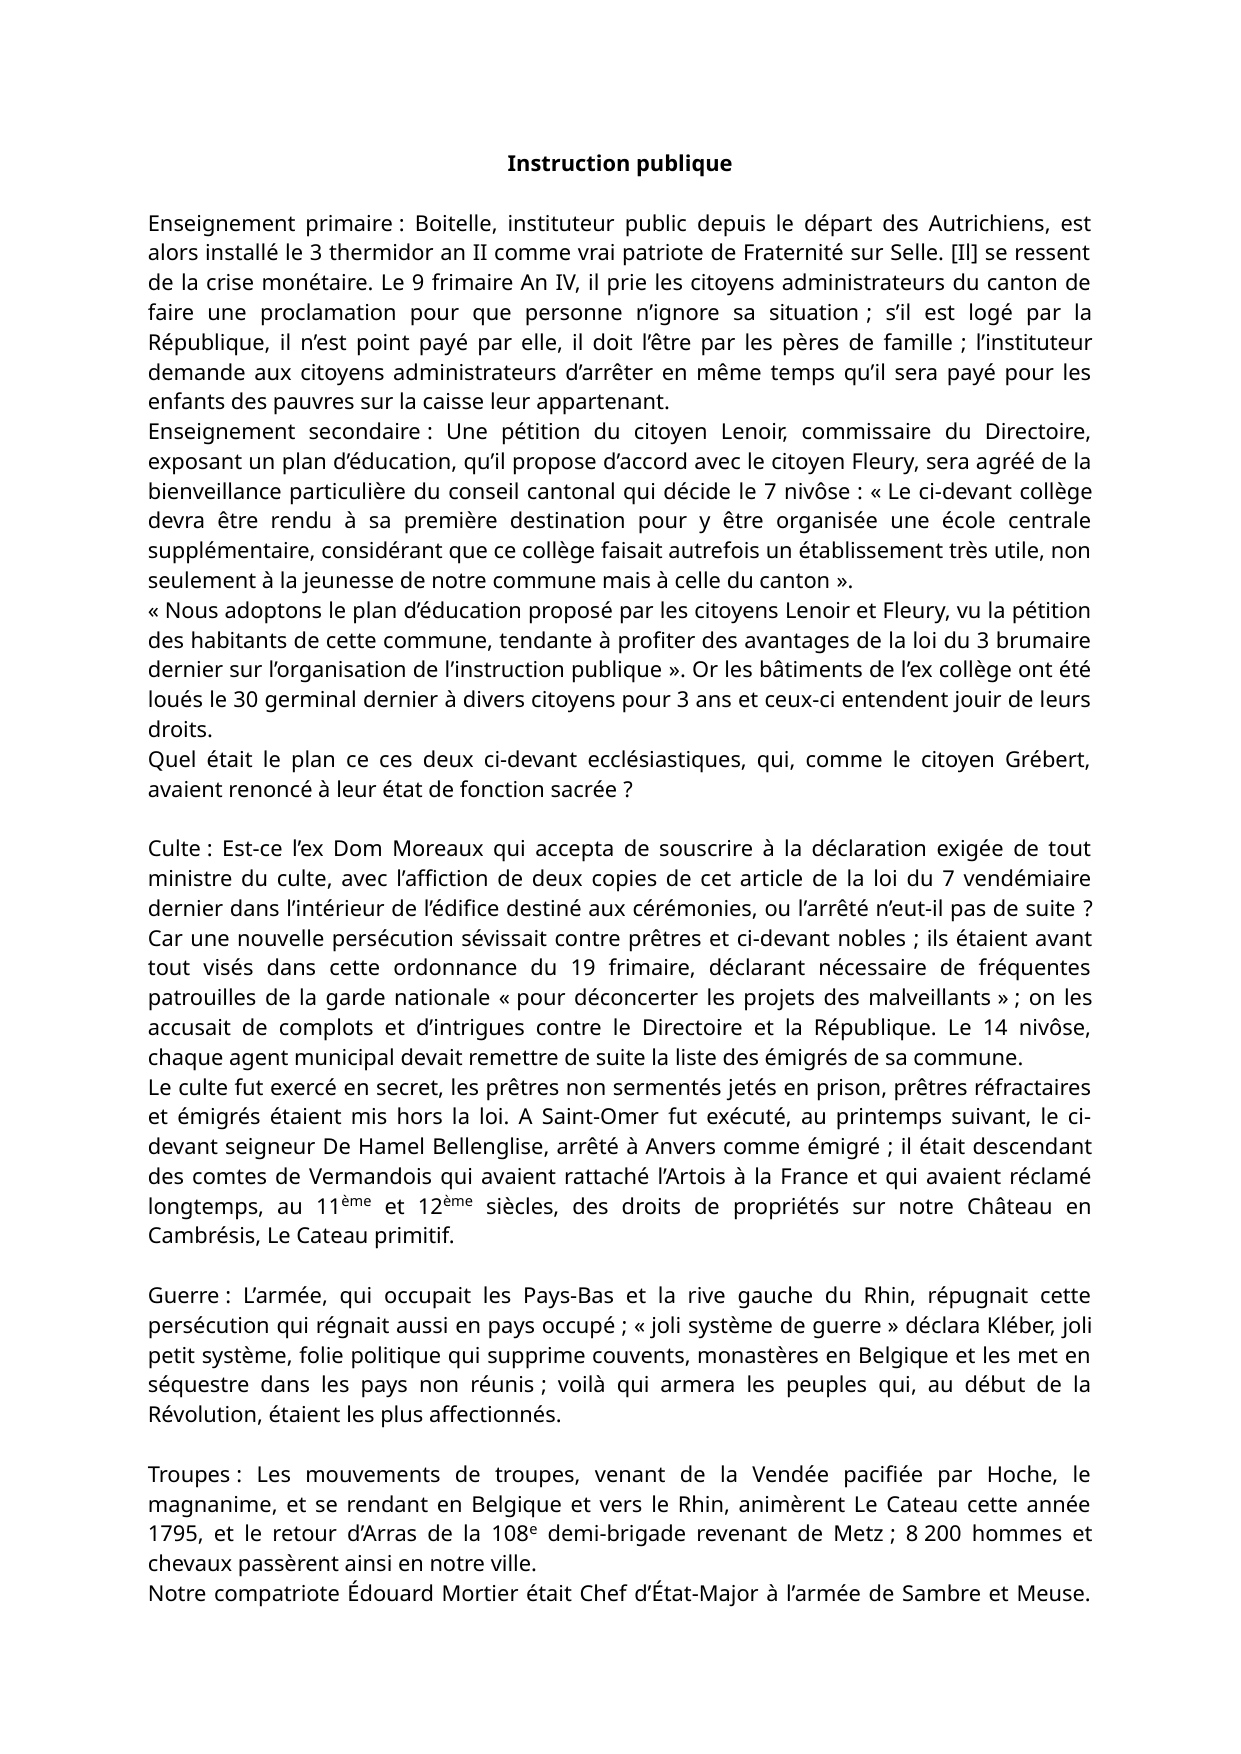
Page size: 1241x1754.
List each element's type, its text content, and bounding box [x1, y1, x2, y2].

text Enseignement secondaire : Une pétition du citoyen Lenoir, commissaire du Directoire, exposant un plan d’éducation, qu’il propose d’accord avec le citoyen Fleury, sera agréé de la bienveillance particulière du conseil cantonal qui décide le 7 nivôse : « Le ci-devant collège devra être rendu à sa première destination pour y être organisée une école centrale supplémentaire, considérant que ce collège faisait autrefois un établissement très utile, non seulement à la jeunesse de notre commune mais à celle du canton ». [148, 416, 1092, 595]
text Guerre : L’armée, qui occupait les Pays-Bas et la rive gauche du Rhin, répugnait cette persécution qui régnait aussi en pays occupé ; « joli système de guerre » déclara Kléber, joli petit système, folie politique qui supprime couvents, monastères en Belgique et les met en séquestre dans les pays non réunis ; voilà qui armera les peuples qui, au début de la Révolution, étaient les plus affectionnés. [148, 1280, 1092, 1429]
text Le culte fut exercé en secret, les prêtres non sermentés jetés en prison, prêtres réfractaires et émigrés étaient mis hors la loi. A Saint-Omer fut exécuté, au printemps suivant, le ci-devant seigneur De Hamel Bellenglise, arrêté à Anvers comme émigré ; il était descendant des comtes de Vermandois qui avaient rattaché l’Artois à la France et qui avaient réclamé longtemps, au 11ème et 12ème siècles, des droits de propriétés sur notre Château en Cambrésis, Le Cateau primitif. [148, 1071, 1092, 1250]
text « Nous adoptons le plan d’éducation proposé par les citoyens Lenoir et Fleury, vu la pétition des habitants de cette commune, tendante à profiter des avantages de la loi du 3 brumaire dernier sur l’organisation de l’instruction publique ». Or les bâtiments de l’ex collège ont été loués le 30 germinal dernier à divers citoyens pour 3 ans et ceux-ci entendent jouir de leurs droits. [148, 595, 1092, 744]
text Culte : Est-ce l’ex Dom Moreaux qui accepta de souscrire à la déclaration exigée de tout ministre du culte, avec l’affiction de deux copies de cet article de la loi du 7 vendémiaire dernier dans l’intérieur de l’édifice destiné aux cérémonies, ou l’arrêté n’eut-il pas de suite ? Car une nouvelle persécution sévissait contre prêtres et ci-devant nobles ; ils étaient avant tout visés dans cette ordonnance du 19 frimaire, déclarant nécessaire de fréquentes patrouilles de la garde nationale « pour déconcerter les projets des malveillants » ; on les accusait de complots et d’intrigues contre le Directoire et la République. Le 14 nivôse, chaque agent municipal devait remettre de suite la liste des émigrés de sa commune. [148, 833, 1092, 1071]
text Instruction publique [148, 148, 1092, 178]
text Notre compatriote Édouard Mortier était Chef d’État-Major à l’armée de Sambre et Meuse. [148, 1578, 1092, 1608]
text Enseignement primaire : Boitelle, instituteur public depuis le départ des Autrichiens, est alors installé le 3 thermidor an II comme vrai patriote de Fraternité sur Selle. [Il] se ressent de la crise monétaire. Le 9 frimaire An IV, il prie les citoyens administrateurs du canton de faire une proclamation pour que personne n’ignore sa situation ; s’il est logé par la République, il n’est point payé par elle, il doit l’être par les pères de famille ; l’instituteur demande aux citoyens administrateurs d’arrêter en même temps qu’il sera payé pour les enfants des pauvres sur la caisse leur appartenant. [148, 207, 1092, 416]
text Quel était le plan ce ces deux ci-devant ecclésiastiques, qui, comme le citoyen Grébert, avaient renoncé à leur état de fonction sacrée ? [148, 744, 1092, 803]
text Troupes : Les mouvements de troupes, venant de la Vendée pacifiée par Hoche, le magnanime, et se rendant en Belgique et vers le Rhin, animèrent Le Cateau cette année 1795, et le retour d’Arras de la 108e demi-brigade revenant de Metz ; 8 200 hommes et chevaux passèrent ainsi en notre ville. [148, 1459, 1092, 1578]
